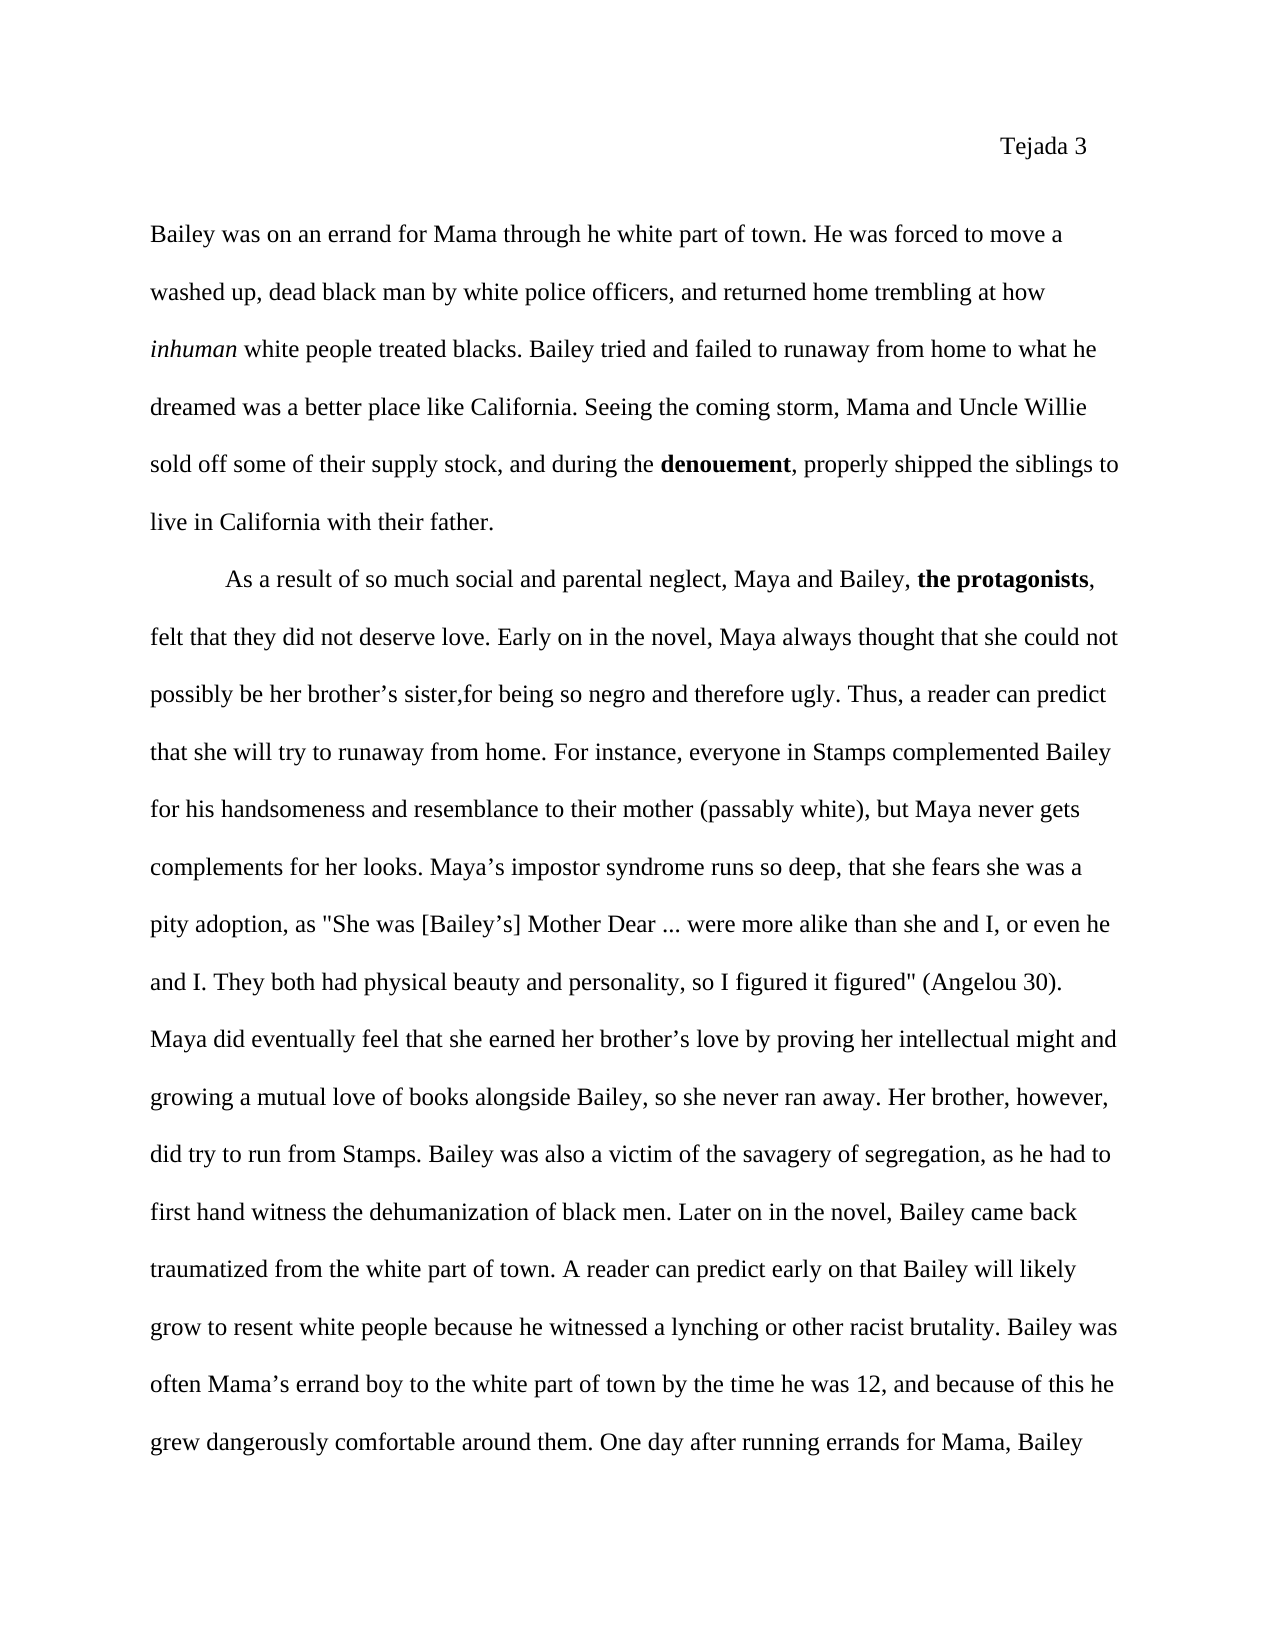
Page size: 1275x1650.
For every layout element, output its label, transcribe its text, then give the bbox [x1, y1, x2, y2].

text As a result of so much social and parental neglect, Maya and Bailey, the protagonists, felt that they did not deserve love. Early on in the novel, Maya always thought that she could not possibly be her brother’s sister,for being so negro and therefore ugly. Thus, a reader can predict that she will try to runaway from home. For instance, everyone in Stamps complemented Bailey for his handsomeness and resemblance to their mother (passably white), but Maya never gets complements for her looks. Maya’s impostor syndrome runs so deep, that she fears she was a pity adoption, as "She was [Bailey’s] Mother Dear ... were more alike than she and I, or even he and I. They both had physical beauty and personality, so I figured it figured" (Angelou 30). Maya did eventually feel that she earned her brother’s love by proving her intellectual might and growing a mutual love of books alongside Bailey, so she never ran away. Her brother, however, did try to run from Stamps. Bailey was also a victim of the savagery of segregation, as he had to first hand witness the dehumanization of black men. Later on in the novel, Bailey came back traumatized from the white part of town. A reader can predict early on that Bailey will likely grow to resent white people because he witnessed a lynching or other racist brutality. Bailey was often Mama’s errand boy to the white part of town by the time he was 12, and because of this he grew dangerously comfortable around them. One day after running errands for Mama, Bailey [150, 564, 1125, 1455]
text Bailey was on an errand for Mama through he white part of town. He was forced to move a washed up, dead black man by white police officers, and returned home trembling at how inhuman white people treated blacks. Bailey tried and failed to runaway from home to what he dreamed was a better place like California. Seeing the coming storm, Mama and Uncle Willie sold off some of their supply stock, and during the denouement, properly shipped the siblings to live in California with their father. [150, 219, 1125, 535]
